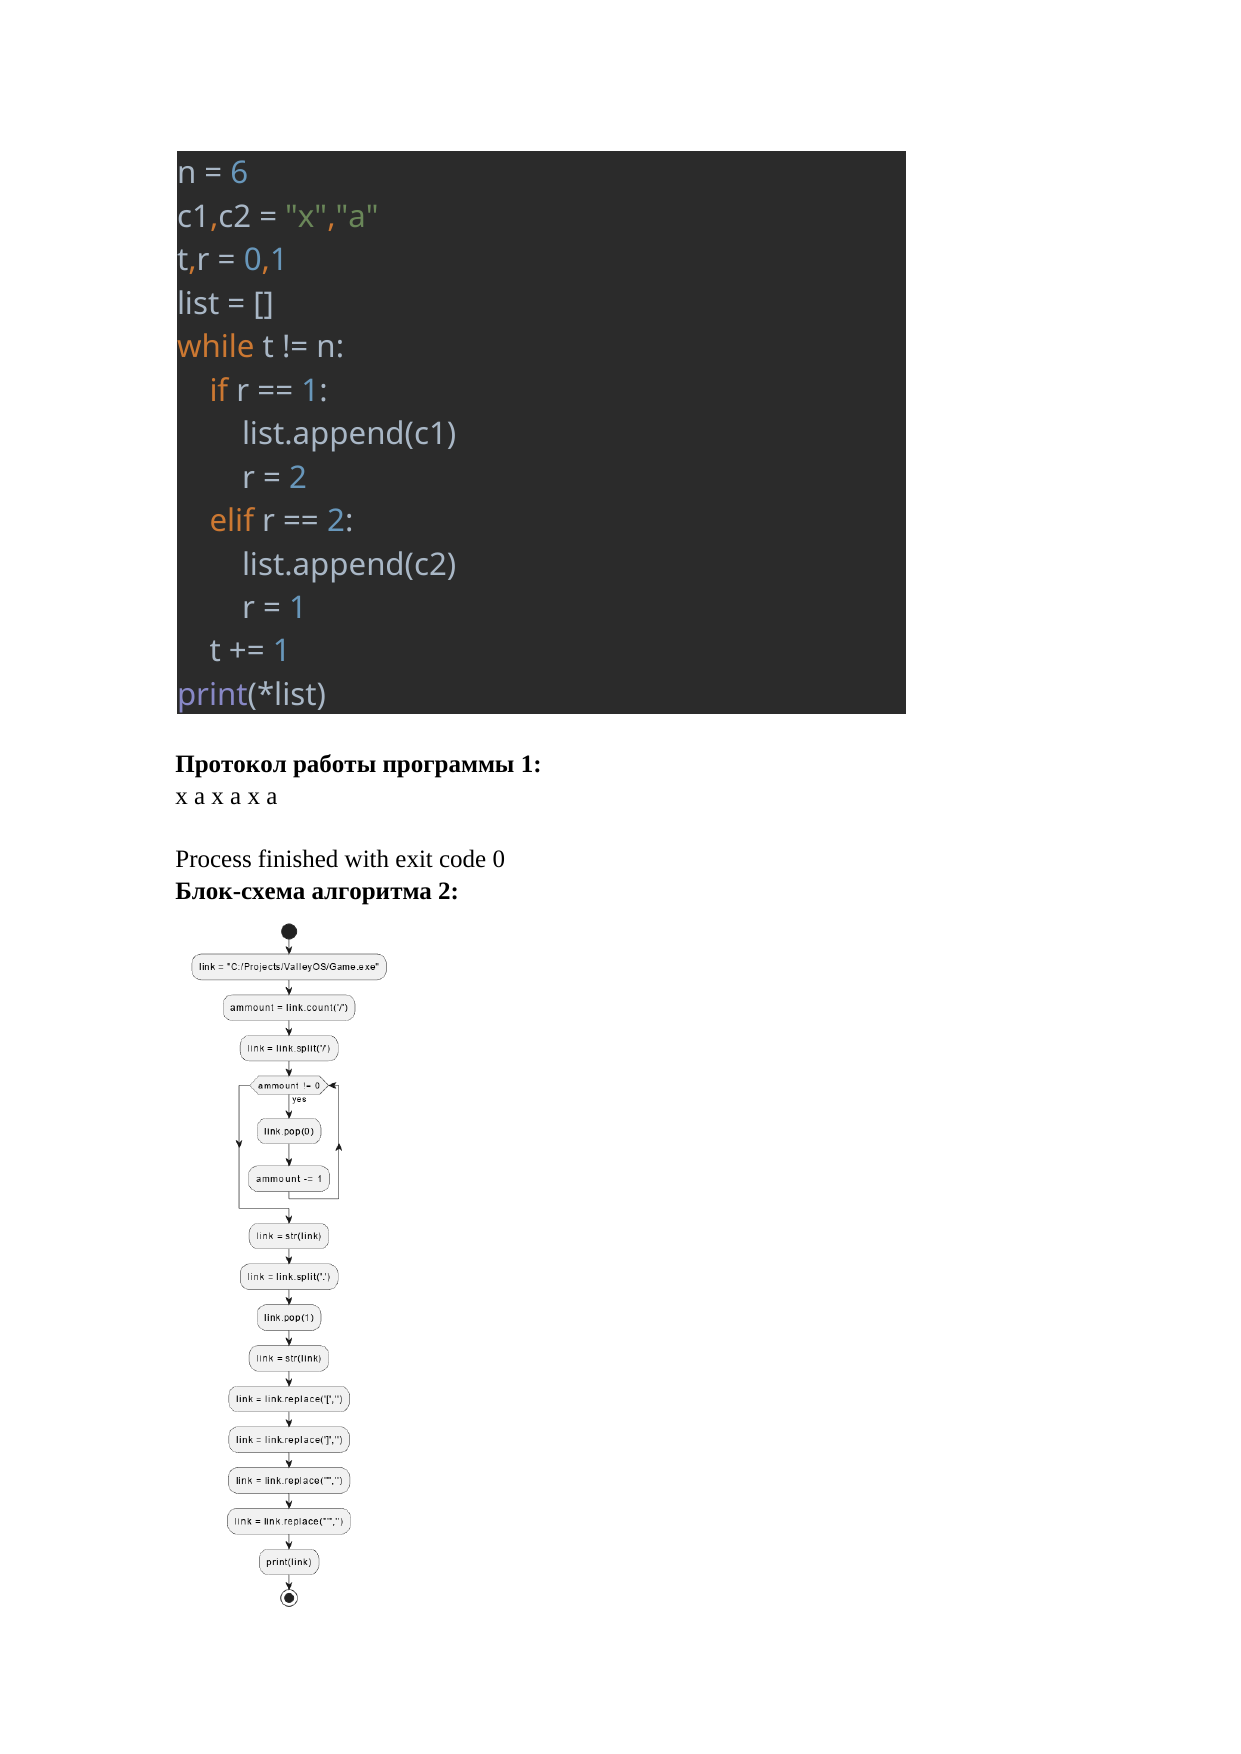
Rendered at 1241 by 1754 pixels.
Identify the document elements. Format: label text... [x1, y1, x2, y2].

text Блок-схема алгоритма 2: [175, 876, 1152, 904]
text n = 6 c1,c2 = "х","а" t,r = 0,1 list = [] while t != n: if r == 1: list.append(c1) r = 2 elif r == 2: list.append(c2) r = 1 t += 1 print(*list) [177, 151, 906, 714]
text х а х а х а [175, 781, 608, 810]
picture [183, 917, 394, 1614]
text Протокол работы программы 1: [175, 749, 608, 778]
text Process finished with exit code 0 [175, 844, 608, 873]
